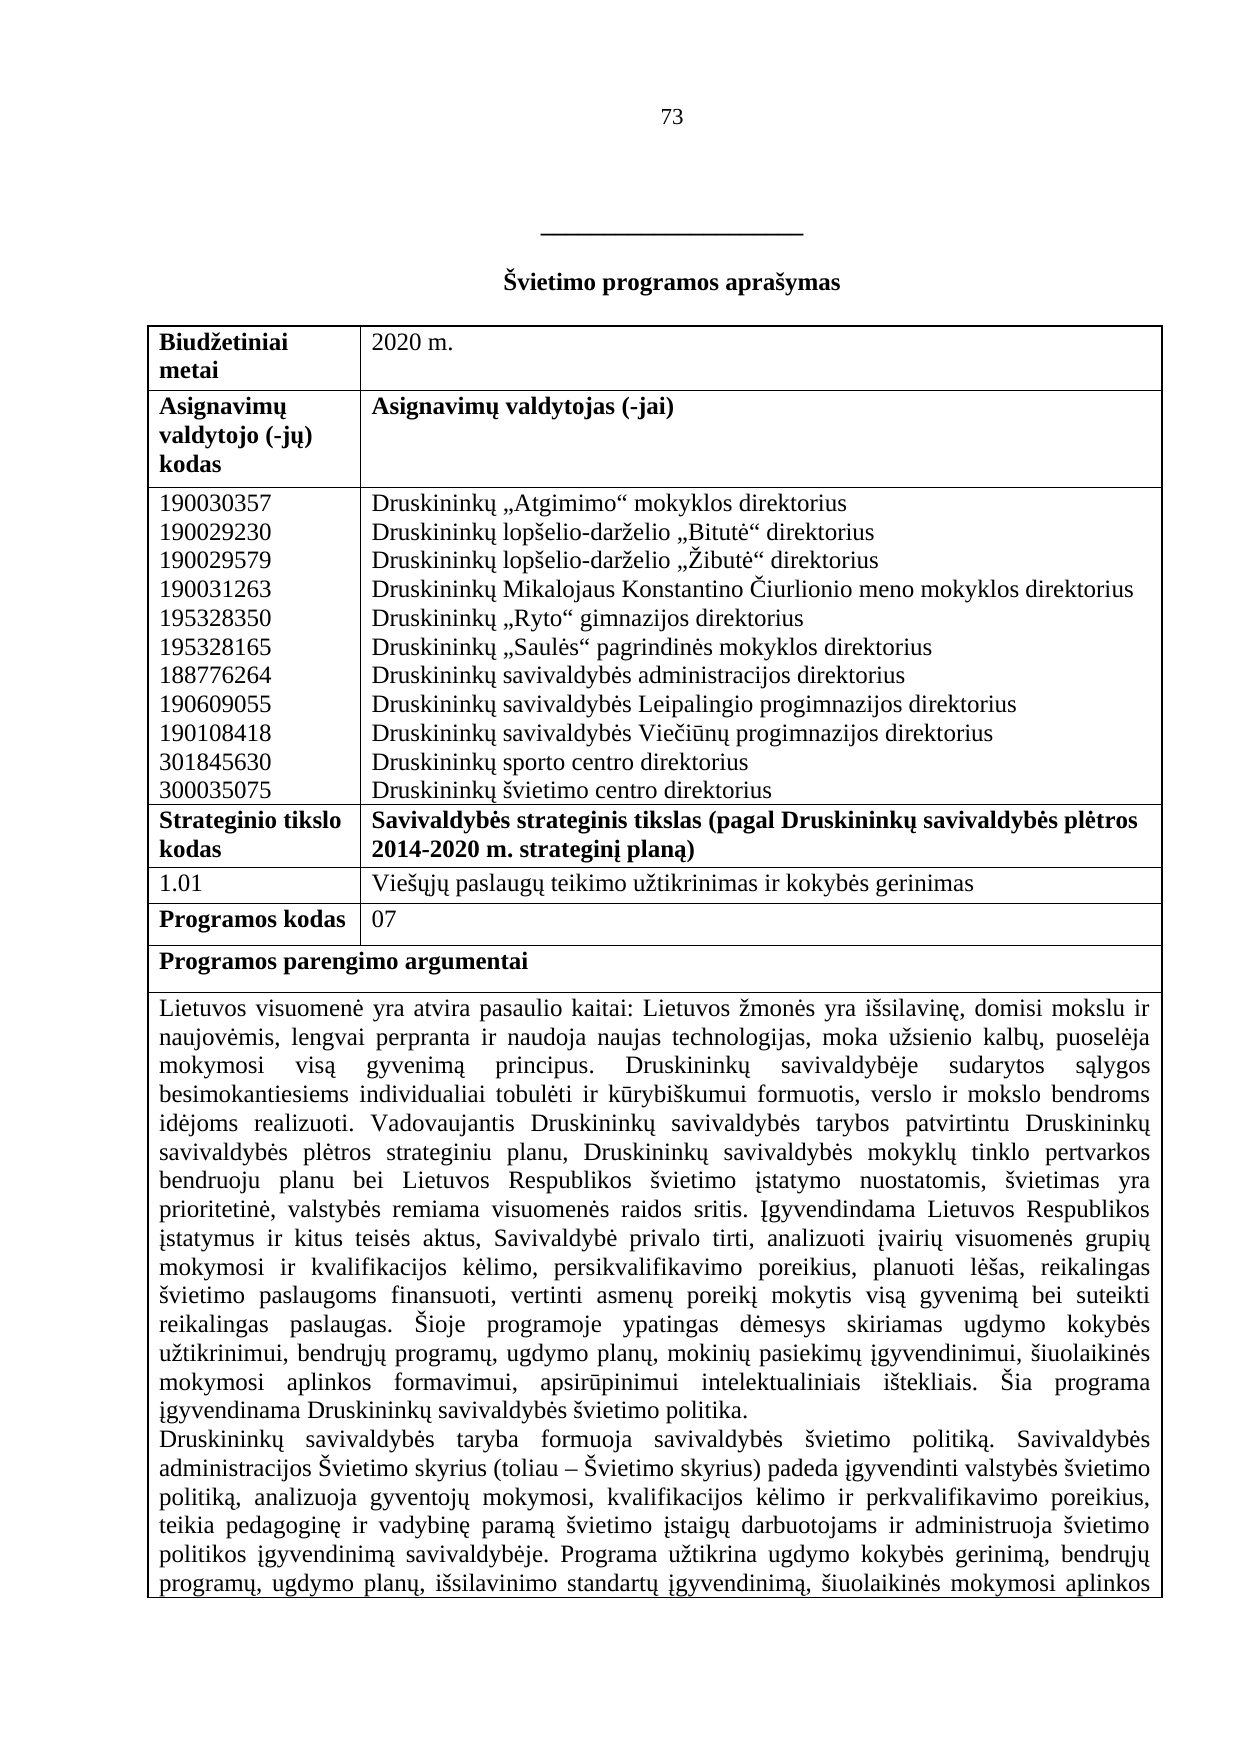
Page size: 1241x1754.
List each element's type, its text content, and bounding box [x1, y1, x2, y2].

text Švietimo programos aprašymas [148, 267, 1196, 296]
table_cell Programos parengimo argumentai [149, 946, 1161, 992]
table_cell 190030357 190029230 190029579 190031263 195328350 195328165 188776264 190609055 190108418 301845630 300035075 [149, 488, 360, 804]
table_cell 1.01 [149, 868, 360, 903]
table_cell Lietuvos visuomenė yra atvira pasaulio kaitai: Lietuvos žmonės yra išsilavinę, domisi mokslu ir naujovėmis, lengvai perpranta ir naudoja naujas technologijas, moka užsienio kalbų, puoselėja mokymosi visą gyvenimą principus. Druskininkų savivaldybėje sudarytos sąlygos besimokantiesiems individualiai tobulėti ir kūrybiškumui formuotis, verslo ir mokslo bendroms idėjoms realizuoti. Vadovaujantis Druskininkų savivaldybės tarybos patvirtintu Druskininkų savivaldybės plėtros strateginiu planu, Druskininkų savivaldybės mokyklų tinklo pertvarkos bendruoju planu bei Lietuvos Respublikos švietimo įstatymo nuostatomis, švietimas yra prioritetinė, valstybės remiama visuomenės raidos sritis. Įgyvendindama Lietuvos Respublikos įstatymus ir kitus teisės aktus, Savivaldybė privalo tirti, analizuoti įvairių visuomenės grupių mokymosi ir kvalifikacijos kėlimo, persikvalifikavimo poreikius, planuoti lėšas, reikalingas švietimo paslaugoms finansuoti, vertinti asmenų poreikį mokytis visą gyvenimą bei suteikti reikalingas paslaugas. Šioje programoje ypatingas dėmesys skiriamas ugdymo kokybės užtikrinimui, bendrųjų programų, ugdymo planų, mokinių pasiekimų įgyvendinimui, šiuolaikinės mokymosi aplinkos formavimui, apsirūpinimui intelektualiniais ištekliais. Šia programa įgyvendinama Druskininkų savivaldybės švietimo politika. Druskininkų savivaldybės taryba formuoja savivaldybės švietimo politiką. Savivaldybės administracijos Švietimo skyrius (toliau – Švietimo skyrius) padeda įgyvendinti valstybės švietimo politiką, analizuoja gyventojų mokymosi, kvalifikacijos kėlimo ir perkvalifikavimo poreikius, teikia pedagoginę ir vadybinę paramą švietimo įstaigų darbuotojams ir administruoja švietimo politikos įgyvendinimą savivaldybėje. Programa užtikrina ugdymo kokybės gerinimą, bendrųjų programų, ugdymo planų, išsilavinimo standartų įgyvendinimą, šiuolaikinės mokymosi aplinkos [149, 993, 1161, 1597]
table_header Biudžetiniai metai [149, 327, 360, 390]
table_cell Druskininkų „Atgimimo“ mokyklos direktorius Druskininkų lopšelio-darželio „Bitutė“ direktorius Druskininkų lopšelio-darželio „Žibutė“ direktorius Druskininkų Mikalojaus Konstantino Čiurlionio meno mokyklos direktorius Druskininkų „Ryto“ gimnazijos direktorius Druskininkų „Saulės“ pagrindinės mokyklos direktorius Druskininkų savivaldybės administracijos direktorius Druskininkų savivaldybės Leipalingio progimnazijos direktorius Druskininkų savivaldybės Viečiūnų progimnazijos direktorius Druskininkų sporto centro direktorius Druskininkų švietimo centro direktorius [361, 488, 1161, 804]
table_cell Savivaldybės strateginis tikslas (pagal Druskininkų savivaldybės plėtros 2014-2020 m. strateginį planą) [361, 805, 1161, 867]
table_cell Asignavimų valdytojo (-jų) kodas [149, 391, 360, 487]
table_cell Strateginio tikslo kodas [149, 805, 360, 867]
table_cell Viešųjų paslaugų teikimo užtikrinimas ir kokybės gerinimas [361, 868, 1161, 903]
text _____________________ [148, 209, 1196, 238]
table_header 2020 m. [361, 327, 1161, 390]
table_cell Programos kodas [149, 904, 360, 945]
table_cell 07 [361, 904, 1161, 945]
table_cell Asignavimų valdytojas (-jai) [361, 391, 1161, 487]
